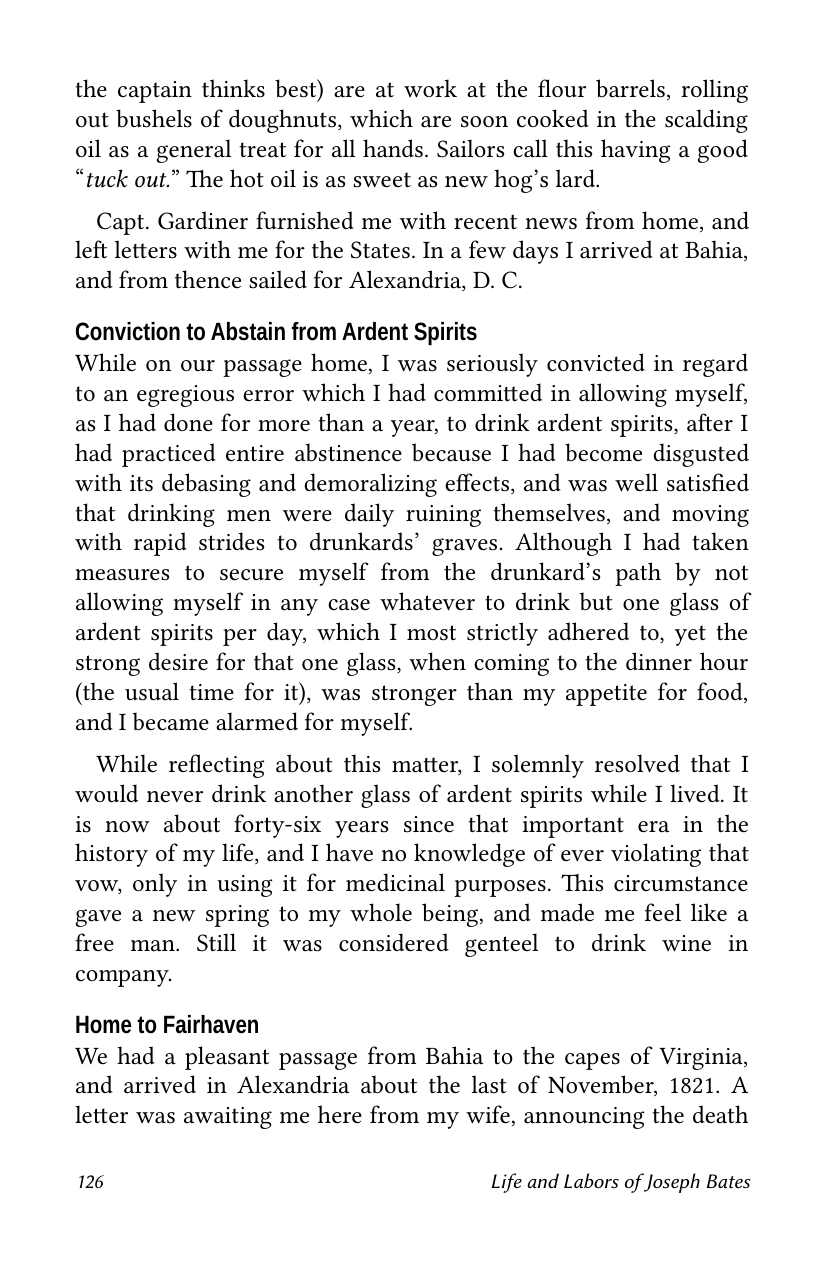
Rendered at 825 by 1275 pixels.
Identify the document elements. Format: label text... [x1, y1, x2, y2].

text While reflecting about this matter, I solemnly resolved that I would never drink another glass of ardent spirits while I lived. It is now about forty-six years since that important era in the history of my life, and I have no knowledge of ever violating that vow, only in using it for medicinal purposes. This circumstance gave a new spring to my whole being, and made me feel like a free man. Still it was considered genteel to drink wine in company. [75, 750, 750, 988]
text While on our passage home, I was seriously convicted in regard to an egregious error which I had committed in allowing myself, as I had done for more than a year, to drink ardent spirits, after I had practiced entire abstinence because I had become disgusted with its debasing and demoralizing effects, and was well satisfied that drinking men were daily ruining themselves, and moving with rapid strides to drunkards’ graves. Although I had taken measures to secure myself from the drunkard’s path by not allowing myself in any case whatever to drink but one glass of ardent spirits per day, which I most strictly adhered to, yet the strong desire for that one glass, when coming to the dinner hour (the usual time for it), was stronger than my appetite for food, and I became alarmed for myself. [75, 349, 750, 736]
text Capt. Gardiner furnished me with recent news from home, and left letters with me for the States. In a few days I arrived at Bahia, and from thence sailed for Alexandria, D. C. [75, 207, 750, 295]
subtitle Home to Fairhaven [75, 1010, 750, 1039]
text the captain thinks best) are at work at the flour barrels, rolling out bushels of doughnuts, which are soon cooked in the scalding oil as a general treat for all hands. Sailors call this having a good “tuck out.” The hot oil is as sweet as new hog’s lard. [75, 75, 750, 193]
subtitle Conviction to Abstain from Ardent Spirits [75, 317, 750, 346]
text We had a pleasant passage from Bahia to the capes of Virginia, and arrived in Alexandria about the last of November, 1821. A letter was awaiting me here from my wife, announcing the death [75, 1042, 750, 1130]
